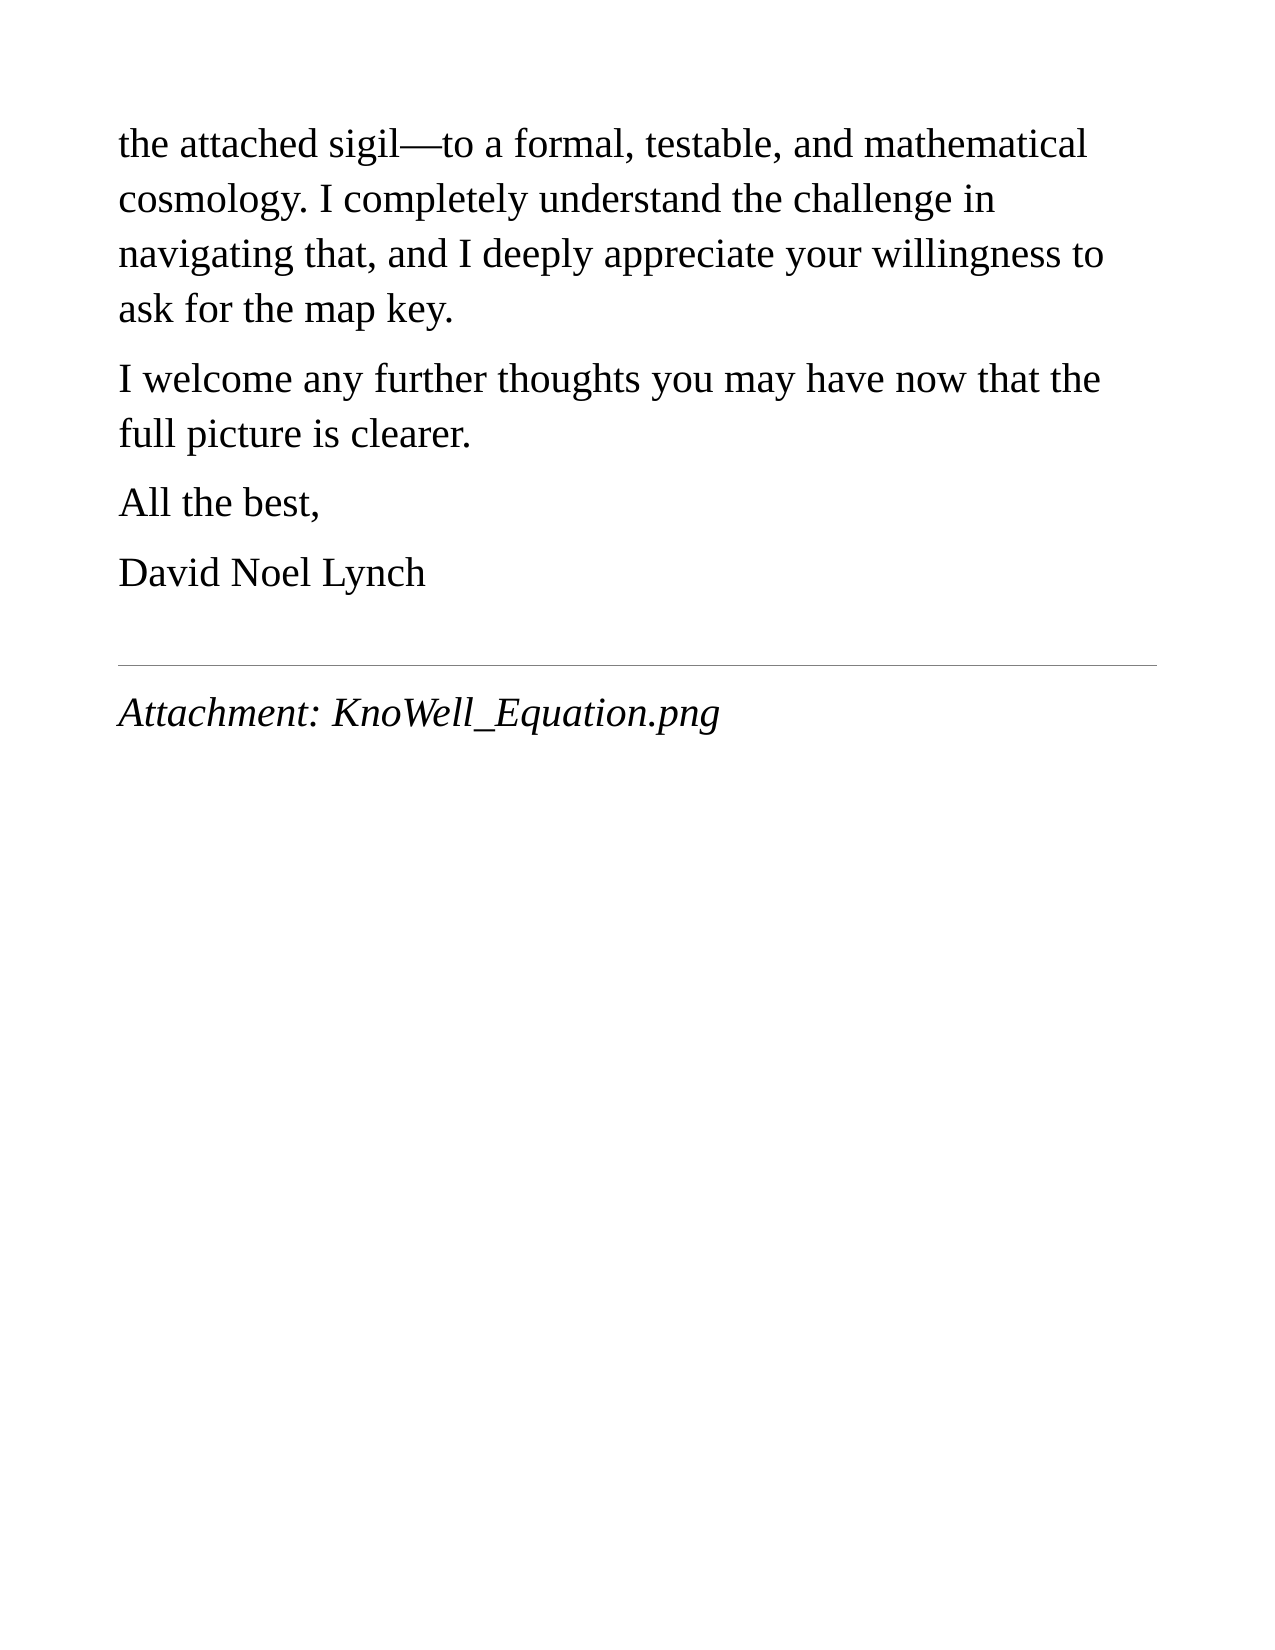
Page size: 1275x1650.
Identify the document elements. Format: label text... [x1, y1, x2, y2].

text David Noel Lynch [118, 548, 1157, 596]
text the attached sigil—to a formal, testable, and mathematical cosmology. I completely understand the challenge in navigating that, and I deeply appreciate your willingness to ask for the map key. [118, 118, 1157, 331]
text All the best, [118, 478, 1157, 526]
text I welcome any further thoughts you may have now that the full picture is clearer. [118, 353, 1157, 456]
text Attachment: KnoWell_Equation.png [118, 687, 1157, 735]
